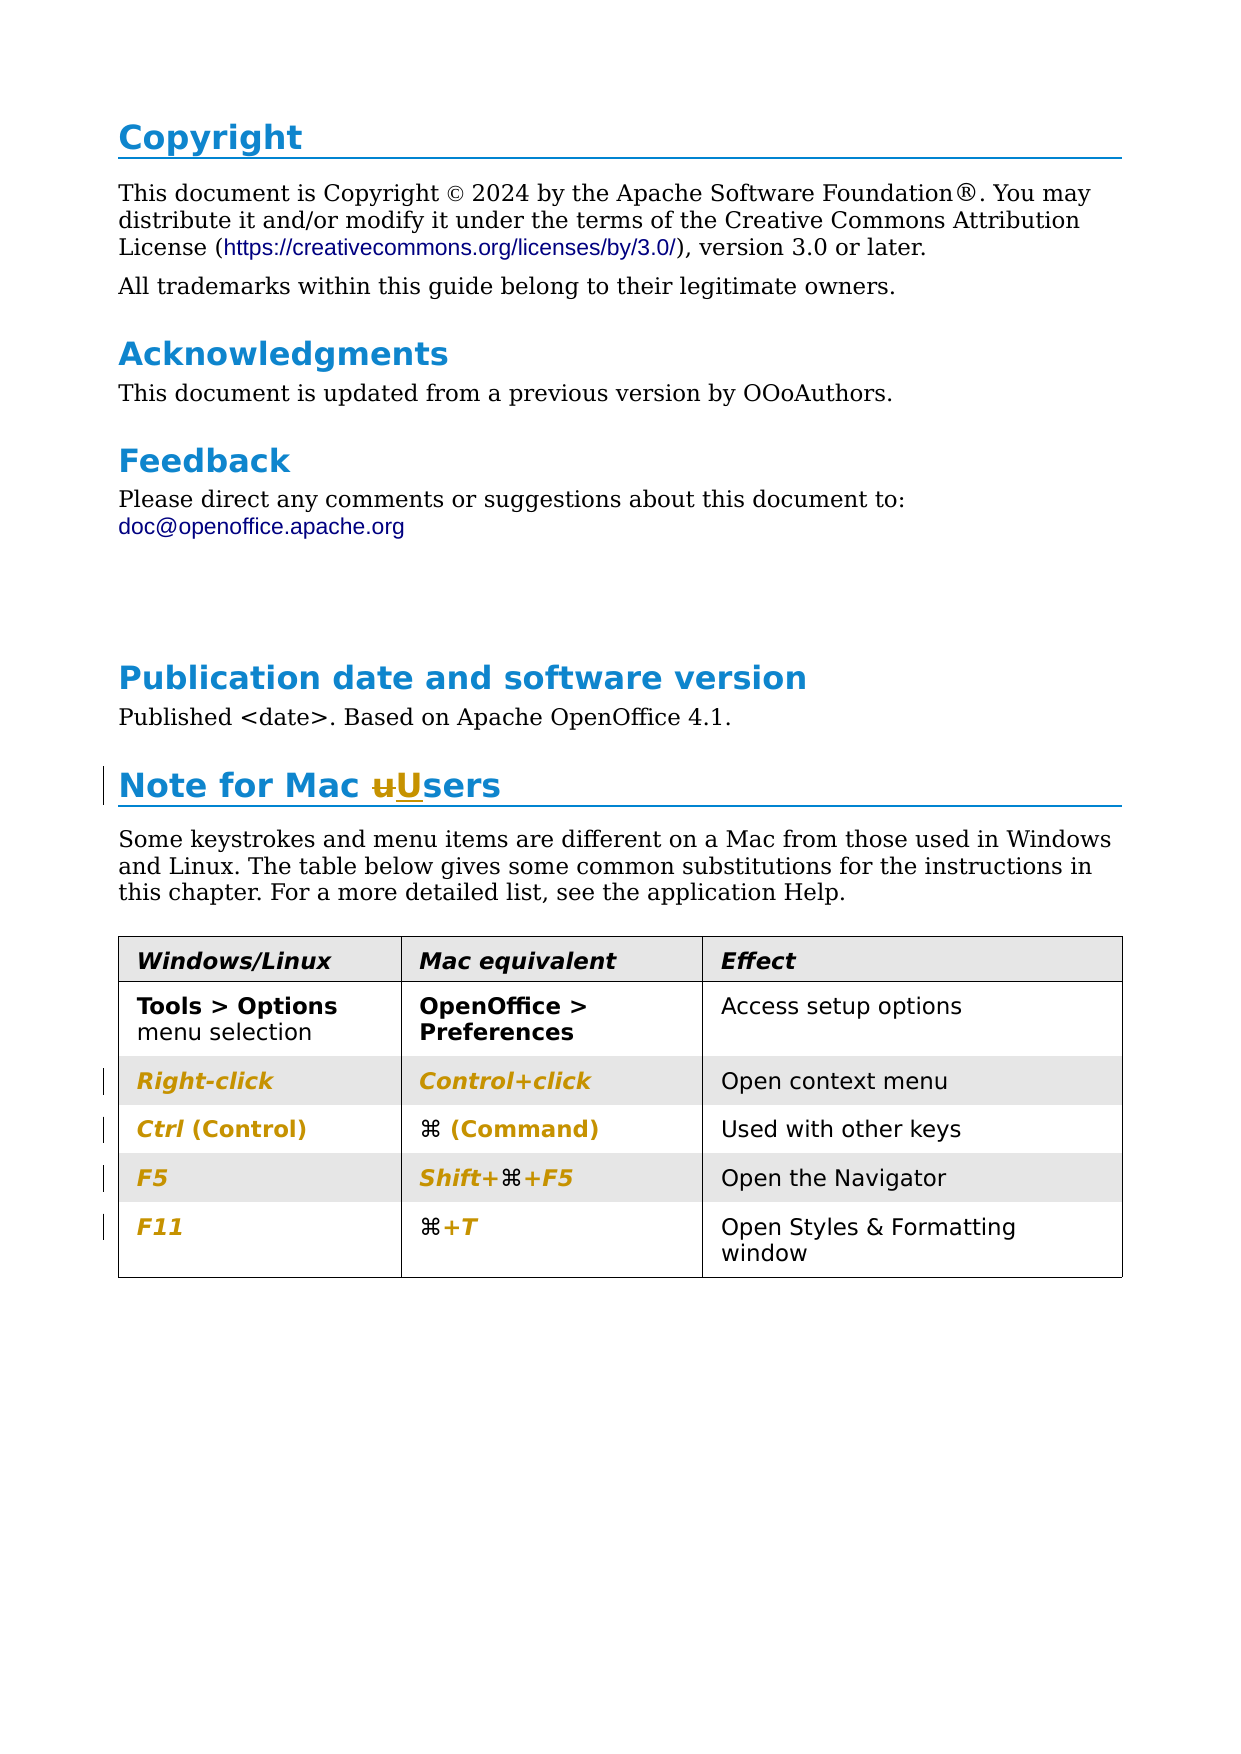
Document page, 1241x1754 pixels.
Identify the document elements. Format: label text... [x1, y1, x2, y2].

table_cell Open the Navigator [703, 1153, 1122, 1202]
table_cell F11 [119, 1202, 401, 1277]
table_cell Ctrl (Control) [119, 1105, 401, 1153]
text Acknowledgments [118, 336, 1122, 373]
text Some keystrokes and menu items are different on a Mac from those used in Windows and Linux. The table below gives some common substitutions for the instructions in this chapter. For a more detailed list, see the application Help. [118, 826, 1122, 906]
table_cell OpenOffice > Preferences [402, 982, 702, 1056]
text This document is Copyright © 2024 by the Apache Software Foundation®. You may distribute it and/or modify it under the terms of the Creative Commons Attribution License (https://creativecommons.org/licenses/by/3.0/), version 3.0 or later. [118, 178, 1122, 261]
table_cell Open Styles & Formatting window [703, 1202, 1122, 1277]
table_cell F5 [119, 1153, 401, 1202]
table_cell z+T [402, 1202, 702, 1277]
text Published <date>. Based on Apache OpenOffice 4.1. [118, 704, 1122, 730]
table_cell z (Command) [402, 1105, 702, 1153]
text All trademarks within this guide belong to their legitimate owners. [118, 273, 1122, 300]
subtitle Copyright [118, 118, 1122, 157]
table_header Mac equivalent [402, 937, 702, 981]
table_cell Open context menu [703, 1056, 1122, 1105]
text Feedback [118, 443, 1122, 480]
table_cell Control+click [402, 1056, 702, 1105]
table_cell Used with other keys [703, 1105, 1122, 1153]
table_cell Right-click [119, 1056, 401, 1105]
table_cell Shift+z+F5 [402, 1153, 702, 1202]
table_cell Tools > Options menu selection [119, 982, 401, 1056]
table_header Effect [703, 937, 1122, 981]
table_header Windows/Linux [119, 937, 401, 981]
text Publication date and software version [118, 660, 1122, 697]
text This document is updated from a previous version by OOoAuthors. [118, 380, 1122, 406]
subtitle Note for Mac Users [118, 766, 1122, 805]
table_cell Access setup options [703, 982, 1122, 1056]
text Please direct any comments or suggestions about this document to: doc@openoffice.apache.org [118, 486, 1122, 539]
